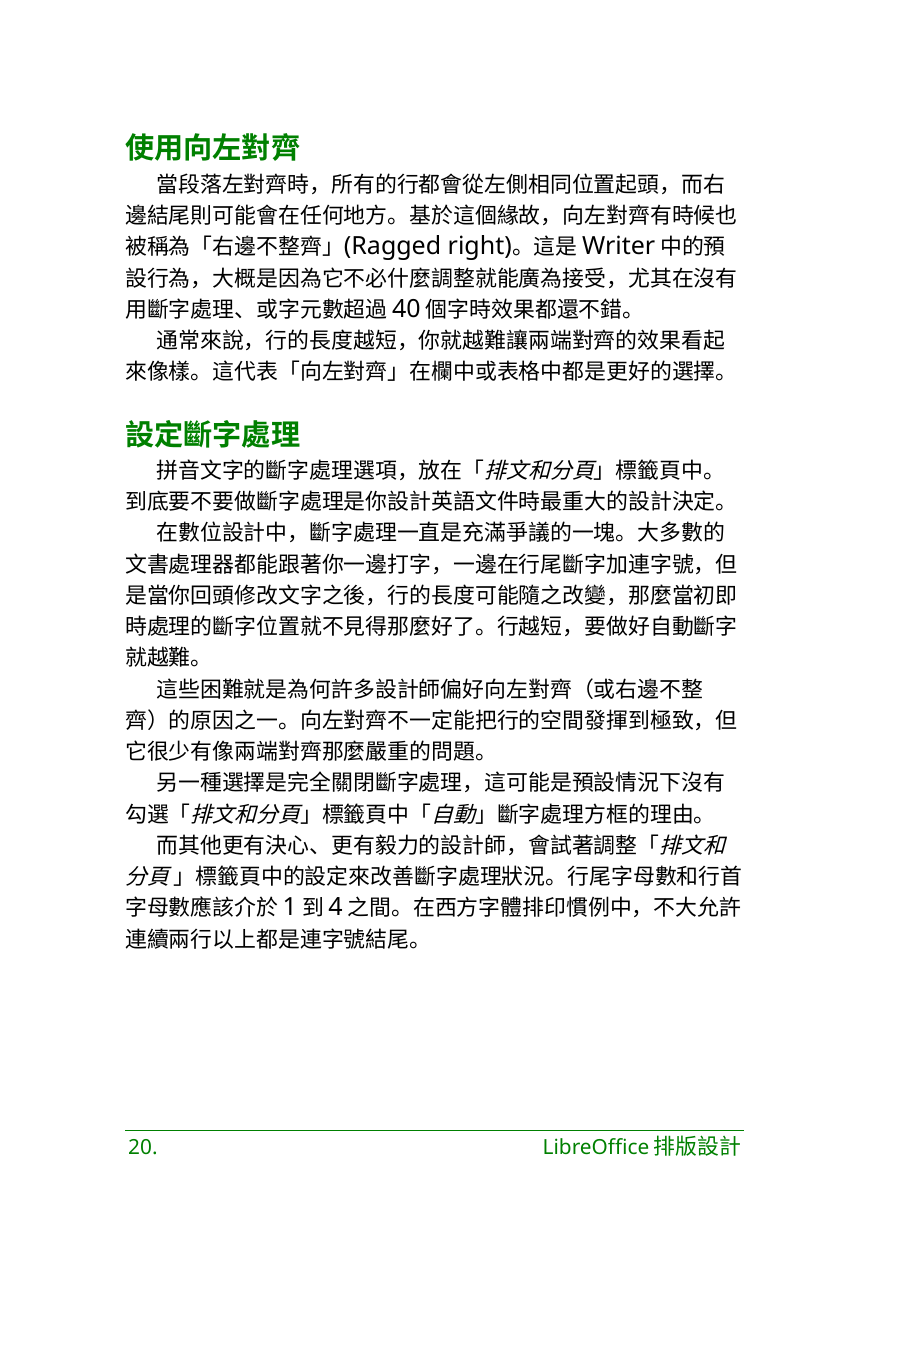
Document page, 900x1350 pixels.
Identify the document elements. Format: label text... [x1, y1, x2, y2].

text 這些困難就是為何許多設計師偏好向左對齊（或右邊不整齊）的原因之一。向左對齊不一定能把行的空間發揮到極致，但它很少有像兩端對齊那麼嚴重的問題。 [125, 672, 744, 766]
subtitle 使用向左對齊 [125, 125, 744, 167]
subtitle 設定斷字處理 [125, 411, 744, 453]
text 拼音文字的斷字處理選項，放在「排文和分頁」標籤頁中。到底要不要做斷字處理是你設計英語文件時最重大的設計決定。 [125, 453, 744, 516]
text 另一種選擇是完全關閉斷字處理，這可能是預設情況下沒有勾選「排文和分頁」標籤頁中「自動」斷字處理方框的理由。 [125, 766, 744, 828]
text 在數位設計中，斷字處理一直是充滿爭議的一塊。大多數的文書處理器都能跟著你一邊打字，一邊在行尾斷字加連字號，但是當你回頭修改文字之後，行的長度可能隨之改變，那麼當初即時處理的斷字位置就不見得那麼好了。行越短，要做好自動斷字就越難。 [125, 516, 744, 672]
text 而其他更有決心、更有毅力的設計師，會試著調整「排文和分頁 」標籤頁中的設定來改善斷字處理狀況。行尾字母數和行首字母數應該介於1到4之間。在西方字體排印慣例中，不大允許連續兩行以上都是連字號結尾。 [125, 828, 744, 953]
text 通常來說，行的長度越短，你就越難讓兩端對齊的效果看起來像樣。這代表「向左對齊」在欄中或表格中都是更好的選擇。 [125, 323, 744, 386]
text 當段落左對齊時，所有的行都會從左側相同位置起頭，而右邊結尾則可能會在任何地方。基於這個緣故，向左對齊有時候也被稱為「右邊不整齊」(Ragged right)。這是Writer中的預設行為，大概是因為它不必什麼調整就能廣為接受，尤其在沒有用斷字處理、或字元數超過40個字時效果都還不錯。 [125, 167, 744, 323]
